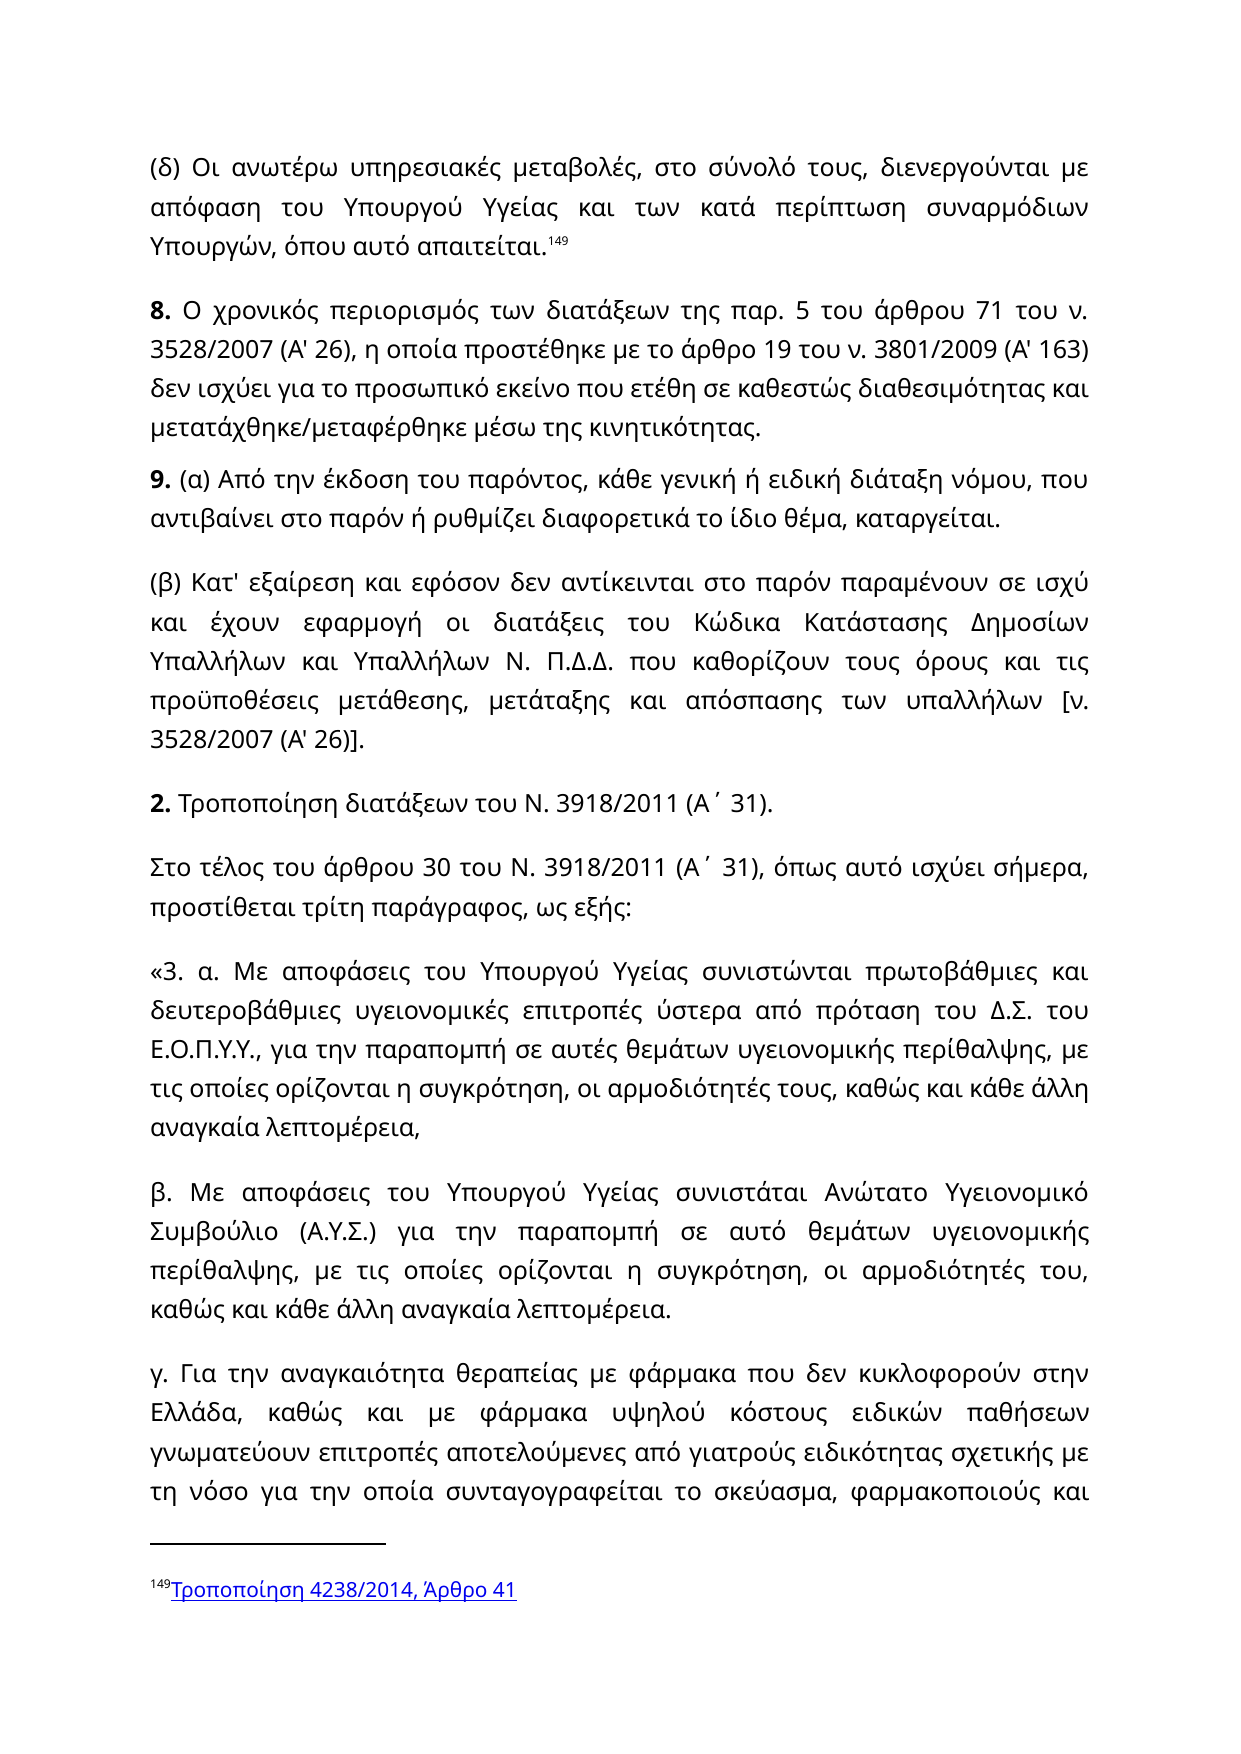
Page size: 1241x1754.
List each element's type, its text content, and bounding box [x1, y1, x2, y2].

text (β) Κατ' εξαίρεση και εφόσον δεν αντίκεινται στο παρόν παραμένουν σε ισχύ και έχουν εφαρμογή οι διατάξεις του Κώδικα Κατάστασης Δημοσίων Υπαλλήλων και Υπαλλήλων Ν. Π.Δ.Δ. που καθορίζουν τους όρους και τις προϋποθέσεις μετάθεσης, μετάταξης και απόσπασης των υπαλλήλων [ν. 3528/2007 (Α' 26)]. [150, 565, 1090, 756]
text «3. α. Με αποφάσεις του Υπουργού Υγείας συνιστώνται πρωτοβάθμιες και δευτεροβάθμιες υγειονομικές επιτροπές ύστερα από πρόταση του Δ.Σ. του Ε.Ο.Π.Υ.Υ., για την παραπομπή σε αυτές θεμάτων υγειονομικής περίθαλψης, με τις οποίες ορίζονται η συγκρότηση, οι αρμοδιότητές τους, καθώς και κάθε άλλη αναγκαία λεπτομέρεια, [150, 953, 1090, 1144]
text Τροποποίηση 4238/2014, Άρθρο 41 [150, 1576, 1090, 1604]
text Στο τέλος του άρθρου 30 του Ν. 3918/2011 (Α΄ 31), όπως αυτό ισχύει σήμερα, προστίθεται τρίτη παράγραφος, ως εξής: [150, 850, 1090, 923]
text γ. Για την αναγκαιότητα θεραπείας με φάρμακα που δεν κυκλοφορούν στην Ελλάδα, καθώς και με φάρμακα υψηλού κόστους ειδικών παθήσεων γνωματεύουν επιτροπές αποτελούμενες από γιατρούς ειδικότητας σχετικής με τη νόσο για την οποία συνταγογραφείται το σκεύασμα, φαρμακοποιούς και [150, 1356, 1090, 1507]
text 2. Τροποποίηση διατάξεων του Ν. 3918/2011 (Α΄ 31). [150, 786, 1090, 820]
text 8. Ο χρονικός περιορισμός των διατάξεων της παρ. 5 του άρθρου 71 του ν. 3528/2007 (Α' 26), η οποία προστέθηκε με το άρθρο 19 του ν. 3801/2009 (Α' 163) δεν ισχύει για το προσωπικό εκείνο που ετέθη σε καθεστώς διαθεσιμότητας και μετατάχθηκε/μεταφέρθηκε μέσω της κινητικότητας. [150, 292, 1090, 444]
text (δ) Οι ανωτέρω υπηρεσιακές μεταβολές, στο σύνολό τους, διενεργούνται με απόφαση του Υπουργού Υγείας και των κατά περίπτωση συναρμόδιων Υπουργών, όπου αυτό απαιτείται. [150, 150, 1090, 262]
text 9. (α) Από την έκδοση του παρόντος, κάθε γενική ή ειδική διάταξη νόμου, που αντιβαίνει στο παρόν ή ρυθμίζει διαφορετικά το ίδιο θέμα, καταργείται. [150, 462, 1090, 535]
text β. Με αποφάσεις του Υπουργού Υγείας συνιστάται Ανώτατο Υγειονομικό Συμβούλιο (Α.Υ.Σ.) για την παραπομπή σε αυτό θεμάτων υγειονομικής περίθαλψης, με τις οποίες ορίζονται η συγκρότηση, οι αρμοδιότητές του, καθώς και κάθε άλλη αναγκαία λεπτομέρεια. [150, 1174, 1090, 1326]
